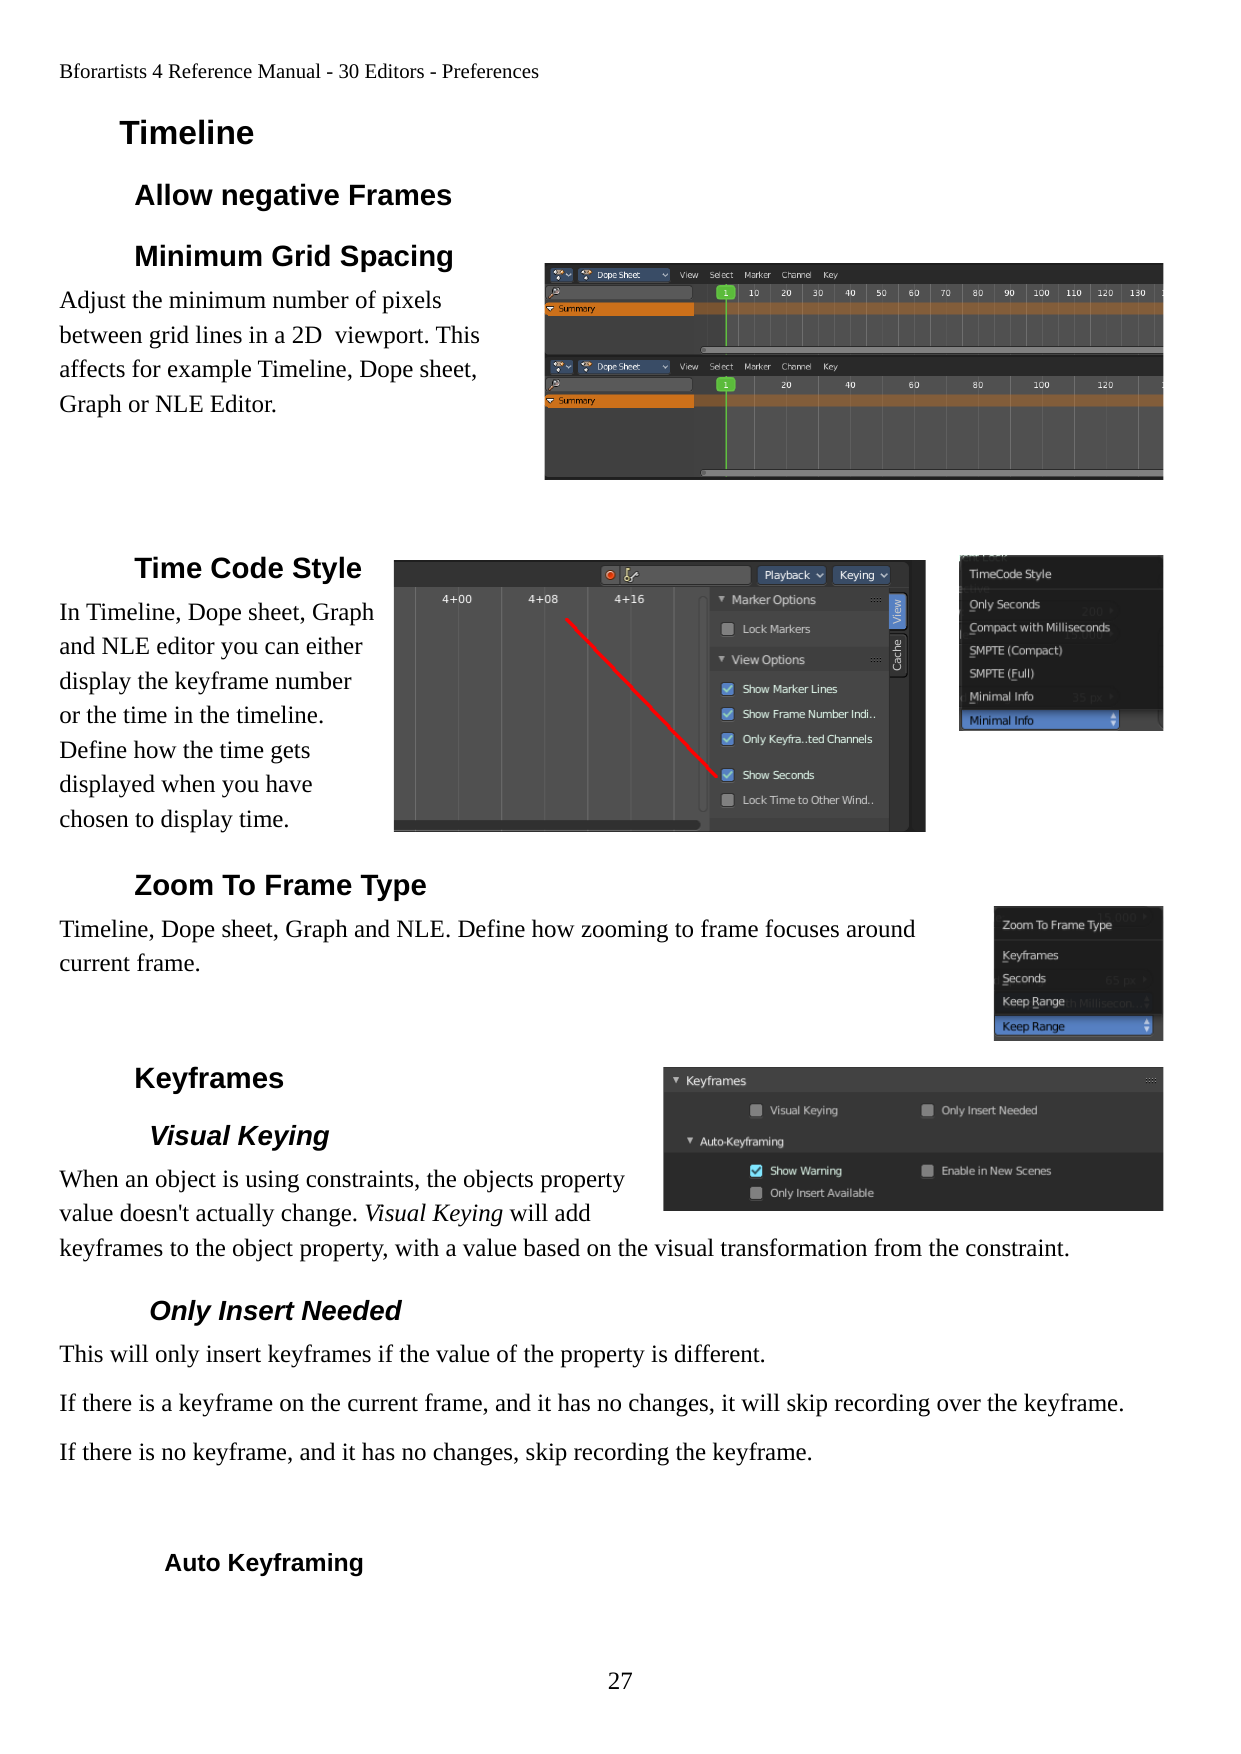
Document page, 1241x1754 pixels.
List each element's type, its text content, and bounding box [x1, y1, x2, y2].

text If there is a keyframe on the current frame, and it has no changes, it will skip recording over the keyframe. [59, 1388, 1181, 1417]
subtitle Timeline [59, 113, 1181, 151]
text [926, 597, 1181, 832]
text This will only insert keyframes if the value of the property is different. [59, 1339, 1181, 1368]
picture [544, 263, 1164, 480]
subtitle Allow negative Frames [59, 178, 1181, 212]
text If there is no keyframe, and it has no changes, skip recording the keyframe. [59, 1437, 1181, 1466]
subtitle Zoom To Frame Type [59, 867, 1181, 901]
subtitle Visual Keying [59, 1119, 663, 1151]
picture [663, 1067, 1164, 1211]
subtitle [1164, 1119, 1181, 1151]
subtitle Time Code Style [59, 551, 1181, 584]
picture [959, 555, 1164, 731]
subtitle Auto Keyframing [59, 1548, 1181, 1576]
text When an object is using constraints, the objects property value doesn't actually change. Visual Keying will add keyframes to the object property, with a value based on the visual transformation from the constraint. [59, 1164, 1181, 1262]
text Timeline, Dope sheet, Graph and NLE. Define how zooming to frame focuses around current frame. [59, 914, 993, 977]
text In Timeline, Dope sheet, Graph and NLE editor you can either display the keyframe number or the time in the timeline. Define how the time gets displayed when you have chosen to display time. [59, 597, 393, 832]
subtitle Keyframes [59, 1061, 1181, 1094]
subtitle Minimum Grid Spacing [59, 239, 1181, 273]
picture [393, 560, 926, 832]
text Adjust the minimum number of pixels between grid lines in a 2D viewport. This affects for example Timeline, Dope sheet, Graph or NLE Editor. [59, 285, 544, 418]
subtitle Only Insert Needed [59, 1294, 1181, 1326]
picture [993, 906, 1164, 1041]
